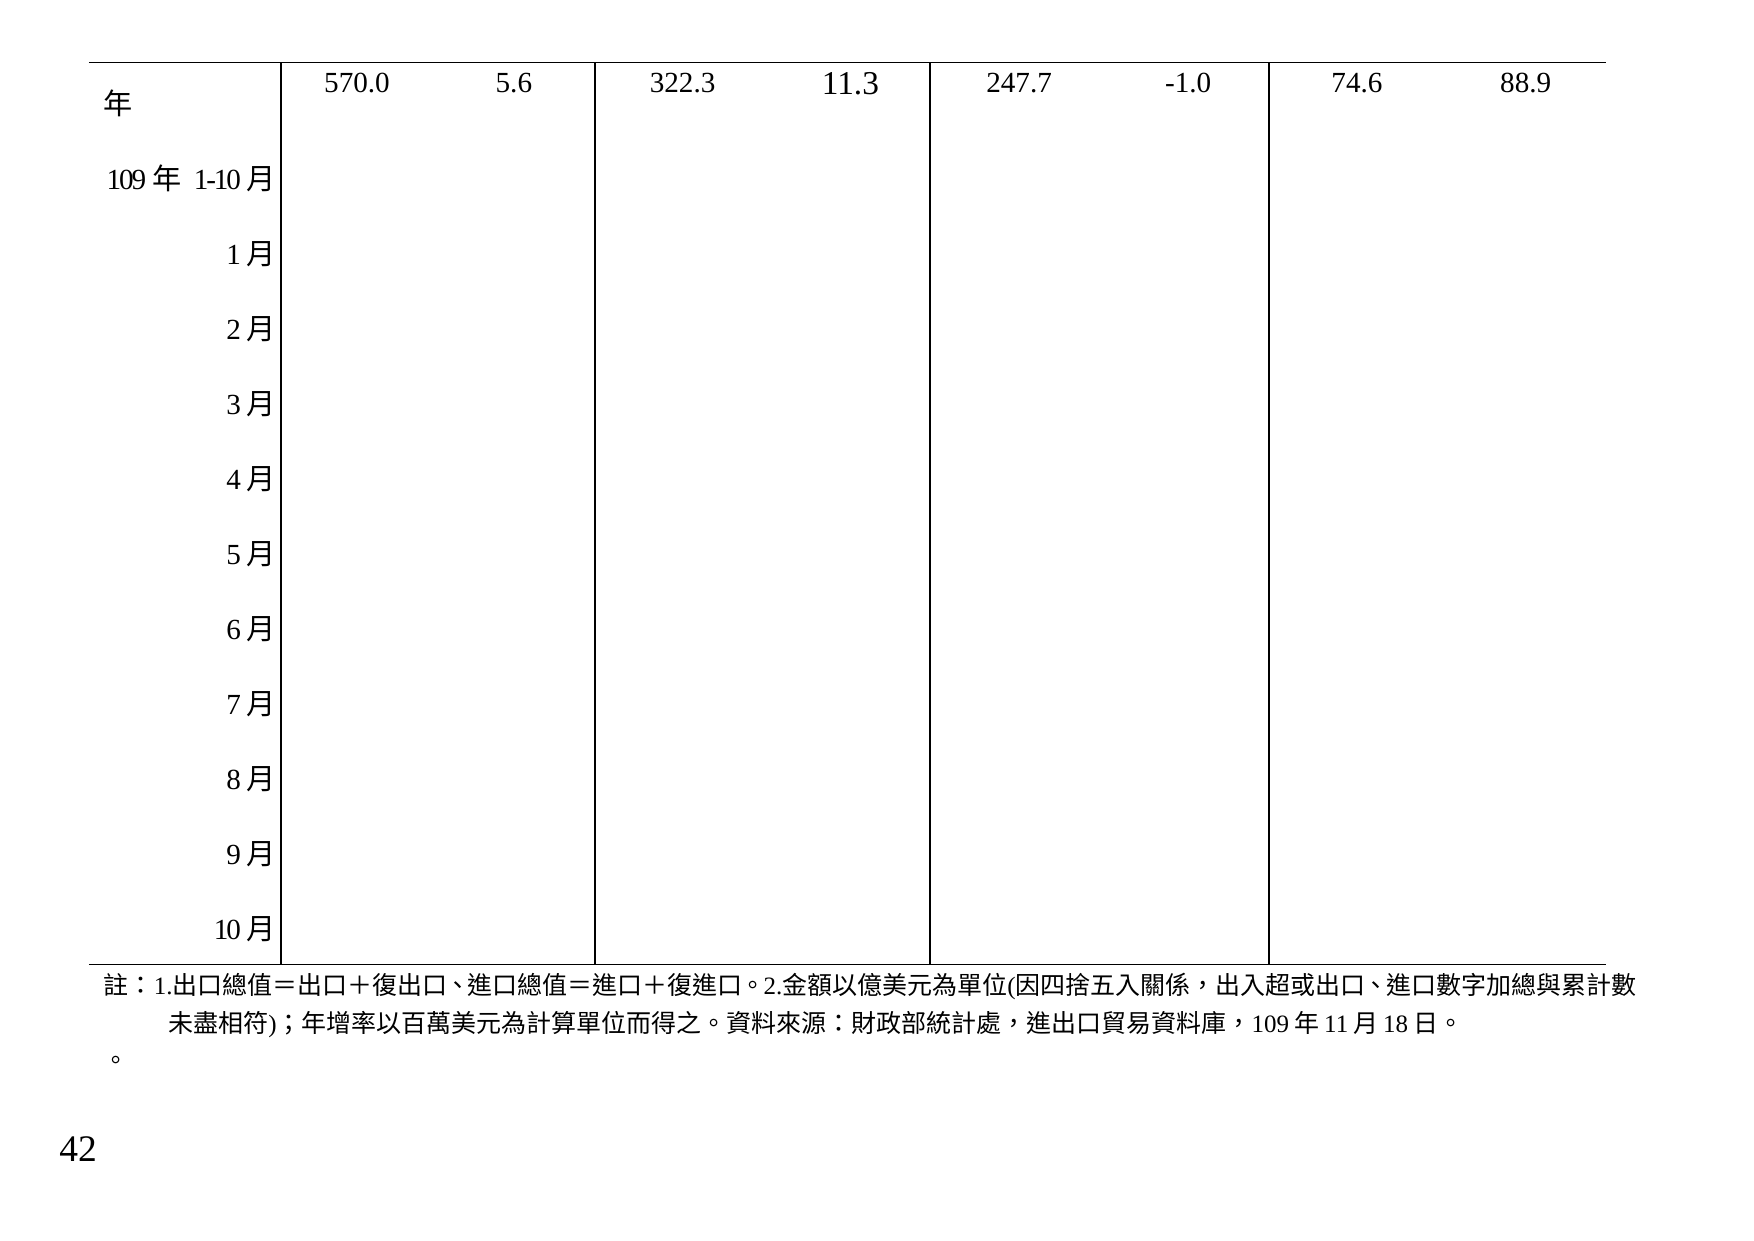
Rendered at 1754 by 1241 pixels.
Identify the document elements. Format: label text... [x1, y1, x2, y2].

table_cell -1.0 [1100, 63, 1268, 964]
table_cell 5.6 [426, 63, 594, 964]
table_cell 570.0 [282, 63, 426, 964]
table_cell 74.6 [1270, 63, 1437, 964]
text 註：1.出口總值＝出口＋復出口、進口總值＝進口＋復進口。2.金額以億美元為單位(因四捨五入關係，出入超或出口、進口數字加總與累計數未盡相符)；年增率以百萬美元為計算單位而得之。資料來源：財政部統計處，進出口貿易資料庫，109年11月18日。 [103, 965, 1636, 1040]
table_cell 247.7 [931, 63, 1100, 964]
table_cell 11.3 [763, 63, 929, 964]
table_cell 322.3 [596, 63, 763, 964]
table_cell 88.9 [1438, 63, 1606, 964]
text 。 [103, 1040, 1636, 1078]
table_cell 年 109年 1-10月 1月 2月 3月 4月 5月 6月 7月 8月 9月 10月 [89, 63, 280, 964]
